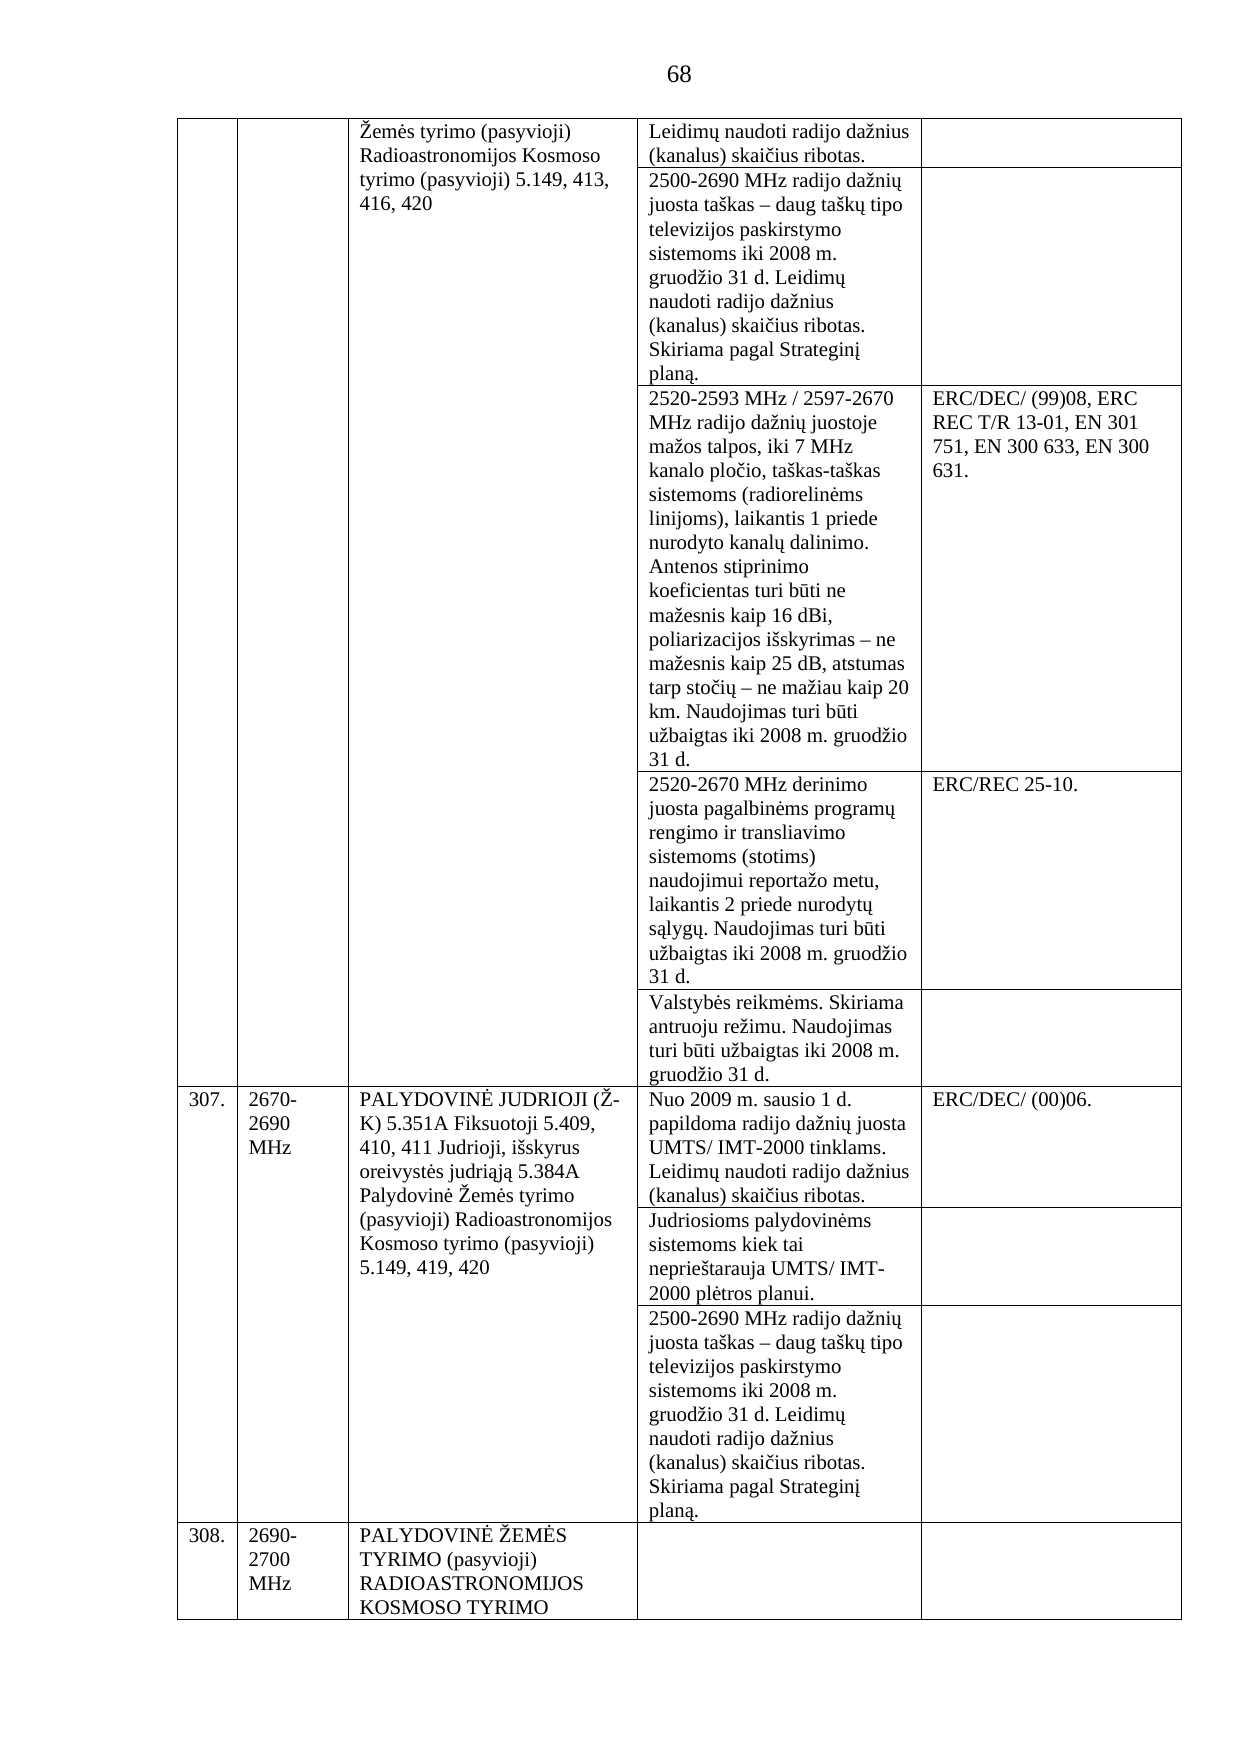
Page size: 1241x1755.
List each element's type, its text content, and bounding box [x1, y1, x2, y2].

table_cell 2500-2690 MHz radijo dažnių juosta taškas – daug taškų tipo televizijos paskirstymo sistemoms iki 2008 m. gruodžio 31 d. Leidimų naudoti radijo dažnius (kanalus) skaičius ribotas. Skiriama pagal Strateginį planą. [638, 168, 921, 385]
table_cell PALYDOVINĖ JUDRIOJI (Ž-K) 5.351A Fiksuotoji 5.409, 410, 411 Judrioji, išskyrus oreivystės judriąją 5.384A Palydovinė Žemės tyrimo (pasyvioji) Radioastronomijos Kosmoso tyrimo (pasyvioji) 5.149, 419, 420 [349, 1087, 637, 1522]
table_cell ERC/DEC/ (99)08, ERC REC T/R 13-01, EN 301 751, EN 300 633, EN 300 631. [922, 386, 1181, 771]
table_cell Nuo 2009 m. sausio 1 d. papildoma radijo dažnių juosta UMTS/ IMT-2000 tinklams. Leidimų naudoti radijo dažnius (kanalus) skaičius ribotas. [638, 1087, 921, 1207]
table_cell Žemės tyrimo (pasyvioji) Radioastronomijos Kosmoso tyrimo (pasyvioji) 5.149, 413, 416, 420 [349, 119, 637, 1086]
table_cell [922, 1523, 1181, 1619]
table_cell 2520-2670 MHz derinimo juosta pagalbinėms programų rengimo ir transliavimo sistemoms (stotims) naudojimui reportažo metu, laikantis 2 priede nurodytų sąlygų. Naudojimas turi būti užbaigtas iki 2008 m. gruodžio 31 d. [638, 772, 921, 988]
table_cell ERC/DEC/ (00)06. [922, 1087, 1181, 1207]
table_cell [922, 119, 1181, 167]
table_cell [638, 1523, 921, 1619]
table_cell 2520-2593 MHz / 2597-2670 MHz radijo dažnių juostoje mažos talpos, iki 7 MHz kanalo pločio, taškas-taškas sistemoms (radiorelinėms linijoms), laikantis 1 priede nurodyto kanalų dalinimo. Antenos stiprinimo koeficientas turi būti ne mažesnis kaip 16 dBi, poliarizacijos išskyrimas – ne mažesnis kaip 25 dB, atstumas tarp stočių – ne mažiau kaip 20 km. Naudojimas turi būti užbaigtas iki 2008 m. gruodžio 31 d. [638, 386, 921, 771]
table_cell 2500-2690 MHz radijo dažnių juosta taškas – daug taškų tipo televizijos paskirstymo sistemoms iki 2008 m. gruodžio 31 d. Leidimų naudoti radijo dažnius (kanalus) skaičius ribotas. Skiriama pagal Strateginį planą. [638, 1306, 921, 1522]
table_cell 307. [178, 1087, 237, 1522]
table_cell Valstybės reikmėms. Skiriama antruoju režimu. Naudojimas turi būti užbaigtas iki 2008 m. gruodžio 31 d. [638, 990, 921, 1086]
table_cell PALYDOVINĖ ŽEMĖS TYRIMO (pasyvioji) RADIOASTRONOMIJOS KOSMOSO TYRIMO [349, 1523, 637, 1619]
table_cell Judriosioms palydovinėms sistemoms kiek tai neprieštarauja UMTS/ IMT-2000 plėtros planui. [638, 1208, 921, 1304]
table_cell Leidimų naudoti radijo dažnius (kanalus) skaičius ribotas. [638, 119, 921, 167]
table_cell 2670-2690 MHz [238, 1087, 348, 1522]
table_cell [922, 168, 1181, 385]
table_cell [238, 119, 348, 1086]
table_cell [922, 990, 1181, 1086]
table_cell [922, 1208, 1181, 1304]
table_cell [922, 1306, 1181, 1522]
table_cell [178, 119, 237, 1086]
table_cell ERC/REC 25-10. [922, 772, 1181, 988]
table_cell 2690-2700 MHz [238, 1523, 348, 1619]
table_cell 308. [178, 1523, 237, 1619]
